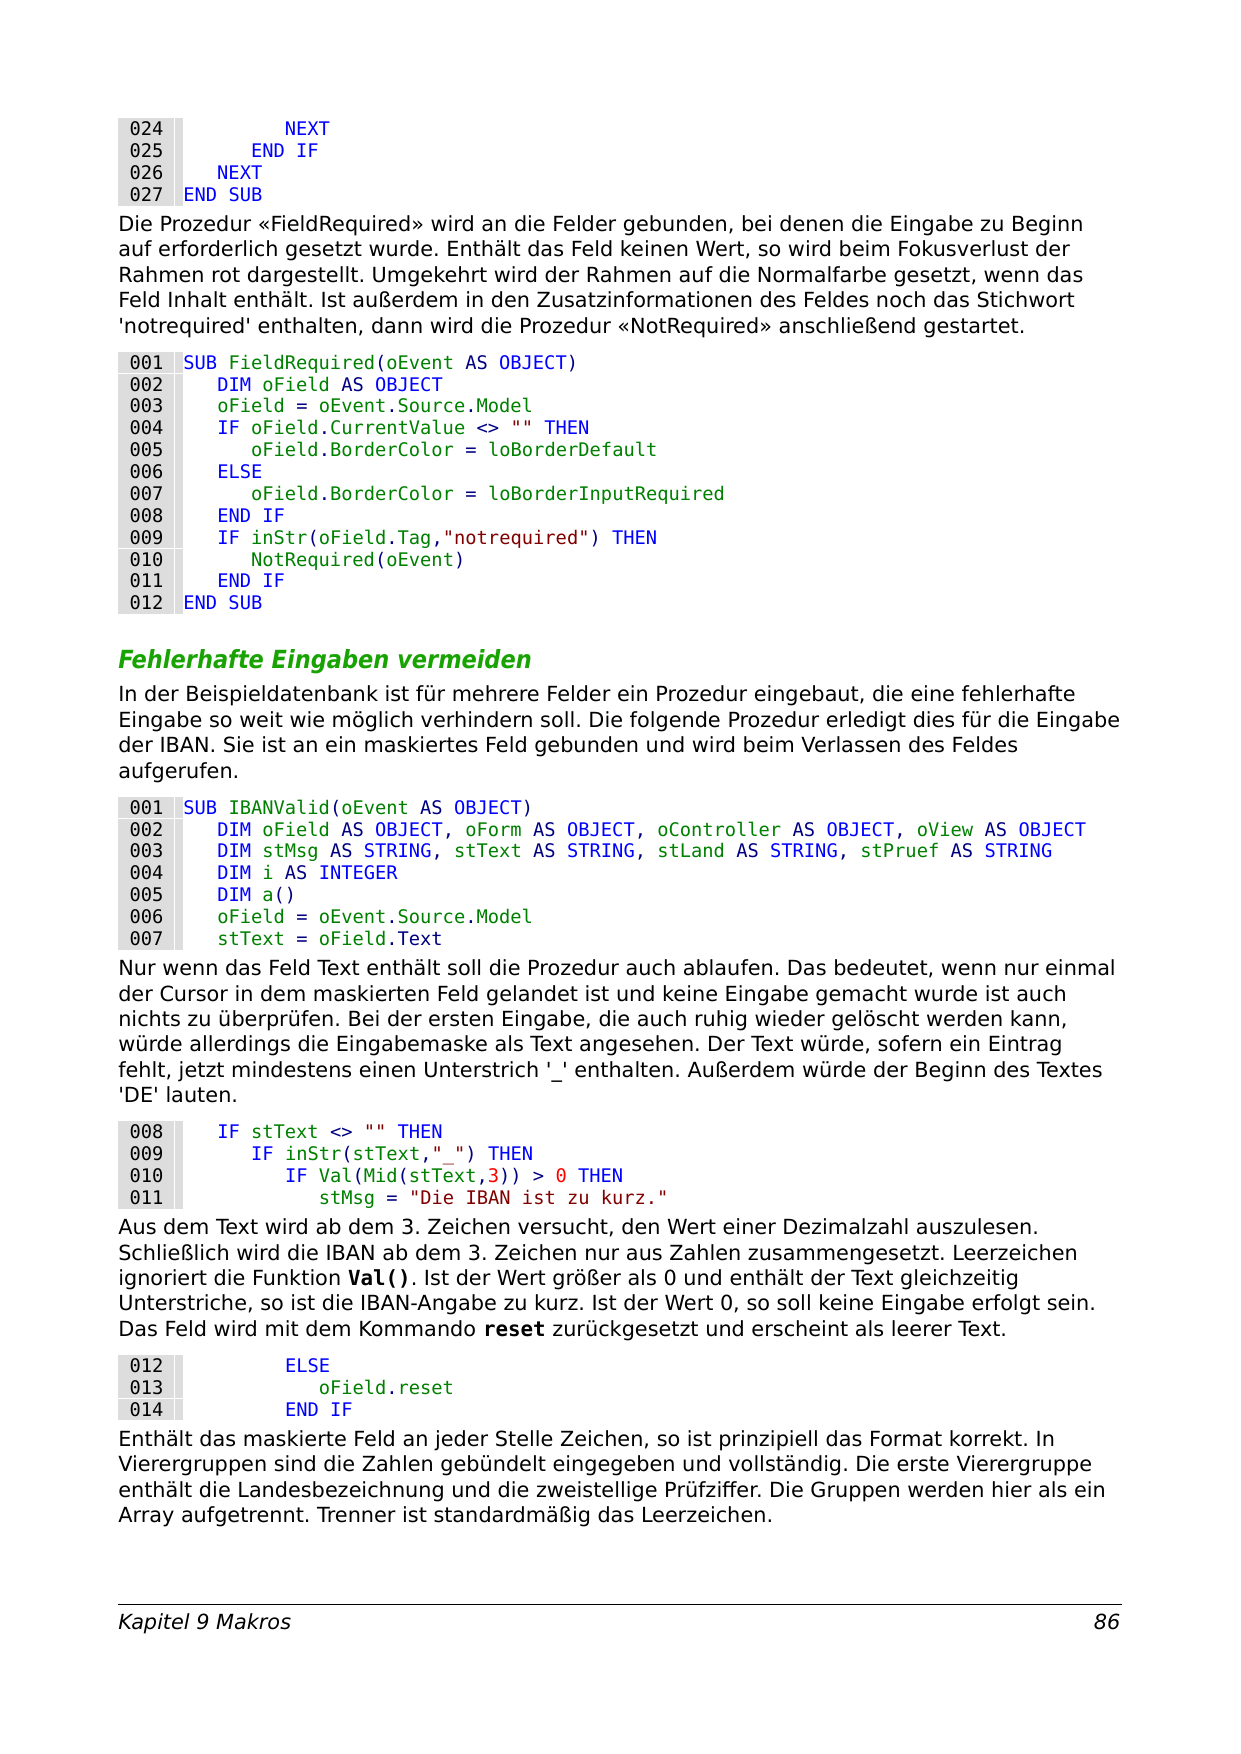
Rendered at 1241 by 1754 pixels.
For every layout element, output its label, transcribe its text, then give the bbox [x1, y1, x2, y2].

list NEXT [183, 162, 1122, 184]
subtitle Fehlerhafte Eingaben vermeiden [118, 646, 1122, 675]
list oField = oEvent.Source.Model [183, 395, 1122, 417]
list IF inStr(oField.Tag,"notrequired") THEN [183, 527, 1122, 548]
list SUB FieldRequired(oEvent AS OBJECT) [183, 352, 1122, 373]
list SUB IBANValid(oEvent AS OBJECT) [183, 797, 1122, 818]
text Aus dem Text wird ab dem 3. Zeichen versucht, den Wert einer Dezimalzahl auszulesen. Schließlich wird die IBAN ab dem 3. Zeichen nur aus Zahlen zusammengesetzt. Leerzeichen ignoriert die Funktion Val(). Ist der Wert größer als 0 und enthält der Text gleichzeitig Unterstriche, so ist die IBAN-Angabe zu kurz. Ist der Wert 0, so soll keine Eingabe erfolgt sein. Das Feld wird mit dem Kommando reset zurückgesetzt und erscheint als leerer Text. [118, 1215, 1122, 1341]
list stMsg = "Die IBAN ist zu kurz." [183, 1187, 1122, 1209]
list END SUB [183, 184, 1122, 206]
list END IF [183, 505, 1122, 527]
list DIM oField AS OBJECT, oForm AS OBJECT, oController AS OBJECT, oView AS OBJECT [118, 818, 1122, 840]
text Enthält das maskierte Feld an jeder Stelle Zeichen, so ist prinzipiell das Format korrekt. In Vierergruppen sind die Zahlen gebündelt eingegeben und vollständig. Die erste Vierergruppe enthält die Landesbezeichnung und die zweistellige Prüfziffer. Die Gruppen werden hier als ein Array aufgetrennt. Trenner ist standardmäßig das Leerzeichen. [118, 1427, 1122, 1527]
text Die Prozedur «FieldRequired» wird an die Felder gebunden, bei denen die Eingabe zu Beginn auf erforderlich gesetzt wurde. Enthält das Feld keinen Wert, so wird beim Fokusverlust der Rahmen rot dargestellt. Umgekehrt wird der Rahmen auf die Normalfarbe gesetzt, wenn das Feld Inhalt enthält. Ist außerdem in den Zusatzinformationen des Feldes noch das Stichwort 'notrequired' enthalten, dann wird die Prozedur «NotRequired» anschließend gestartet. [118, 212, 1122, 338]
list stText = oField.Text [183, 928, 1122, 950]
list NEXT [183, 118, 1122, 140]
list ELSE [183, 1355, 1122, 1377]
list IF Val(Mid(stText,3)) > 0 THEN [183, 1165, 1122, 1187]
list IF inStr(stText,"_") THEN [183, 1143, 1122, 1165]
text Nur wenn das Feld Text enthält soll die Prozedur auch ablaufen. Das bedeutet, wenn nur einmal der Cursor in dem maskierten Feld gelandet ist und keine Eingabe gemacht wurde ist auch nichts zu überprüfen. Bei der ersten Eingabe, die auch ruhig wieder gelöscht werden kann, würde allerdings die Eingabemaske als Text angesehen. Der Text würde, sofern ein Eintrag fehlt, jetzt mindestens einen Unterstrich '_' enthalten. Außerdem würde der Beginn des Textes 'DE' lauten. [118, 956, 1122, 1108]
list END IF [118, 1398, 1122, 1420]
list oField.BorderColor = loBorderInputRequired [183, 483, 1122, 505]
list END IF [183, 570, 1122, 592]
list DIM stMsg AS STRING, stText AS STRING, stLand AS STRING, stPruef AS STRING [183, 840, 1122, 862]
list ELSE [183, 461, 1122, 483]
list END SUB [183, 592, 1122, 614]
list NotRequired(oEvent) [118, 548, 1122, 570]
list IF stText <> "" THEN [183, 1121, 1122, 1143]
list END IF [183, 140, 1122, 162]
list DIM a() [183, 884, 1122, 906]
list oField = oEvent.Source.Model [183, 906, 1122, 928]
list DIM i AS INTEGER [183, 862, 1122, 884]
text In der Beispieldatenbank ist für mehrere Felder ein Prozedur eingebaut, die eine fehlerhafte Eingabe so weit wie möglich verhindern soll. Die folgende Prozedur erledigt dies für die Eingabe der IBAN. Sie ist an ein maskiertes Feld gebunden und wird beim Verlassen des Feldes aufgerufen. [118, 682, 1122, 783]
list IF oField.CurrentValue <> "" THEN [183, 417, 1122, 439]
list oField.reset [183, 1377, 1122, 1398]
list DIM oField AS OBJECT [118, 373, 1122, 395]
list oField.BorderColor = loBorderDefault [183, 439, 1122, 461]
